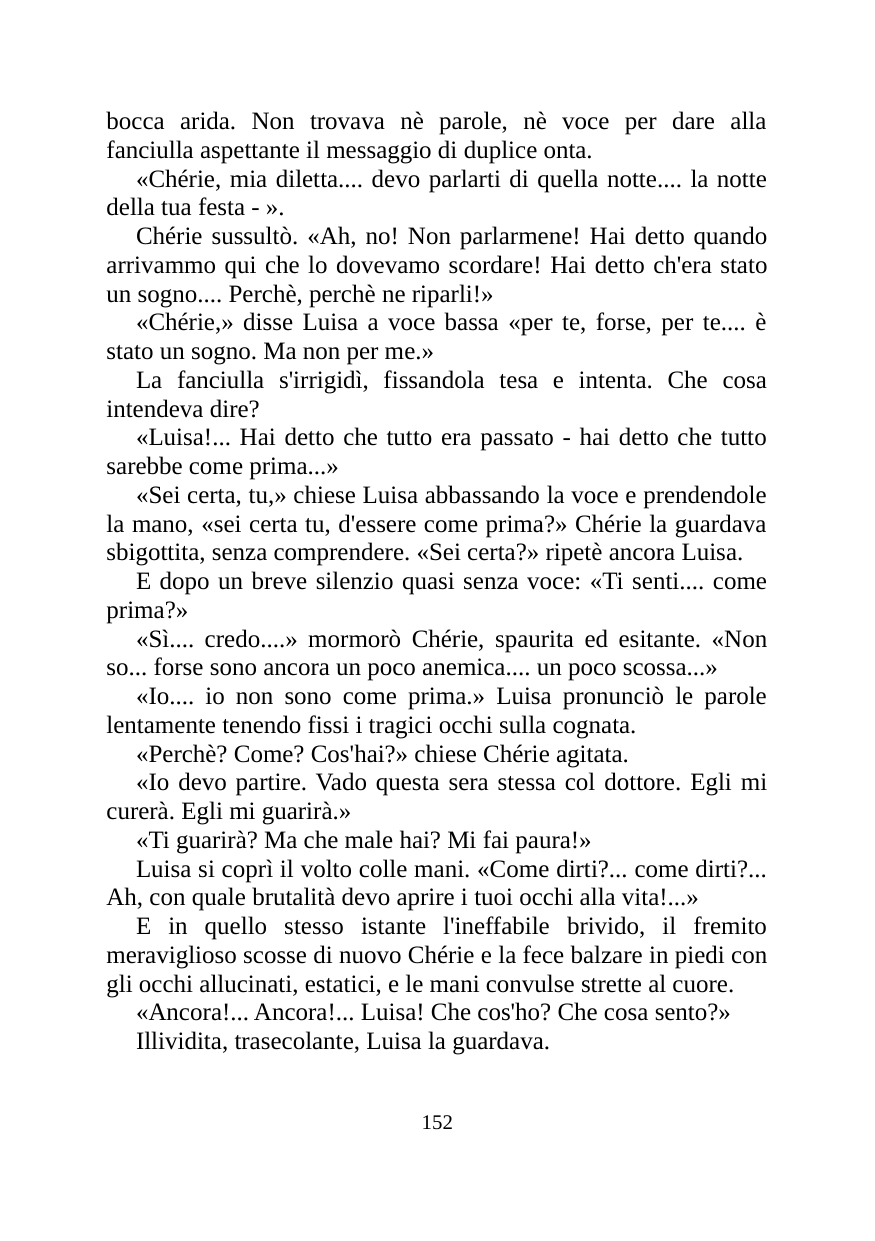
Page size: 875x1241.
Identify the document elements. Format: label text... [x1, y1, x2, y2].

text «Luisa!... Hai detto che tutto era passato - hai detto che tutto sarebbe come prima...» [106, 422, 768, 480]
text Luisa si coprì il volto colle mani. «Come dirti?... come dirti?... Ah, con quale brutalità devo aprire i tuoi occhi alla vita!...» [106, 854, 768, 911]
text E in quello stesso istante l'ineffabile brivido, il fremito meraviglioso scosse di nuovo Chérie e la fece balzare in piedi con gli occhi allucinati, estatici, e le mani convulse strette al cuore. [106, 911, 768, 997]
text bocca arida. Non trovava nè parole, nè voce per dare alla fanciulla aspettante il messaggio di duplice onta. [106, 106, 768, 164]
text E dopo un breve silenzio quasi senza voce: «Ti senti.... come prima?» [106, 566, 768, 624]
text La fanciulla s'irrigidì, fissandola tesa e intenta. Che cosa intendeva dire? [106, 365, 768, 422]
text «Chérie,» disse Luisa a voce bassa «per te, forse, per te.... è stato un sogno. Ma non per me.» [106, 307, 768, 365]
text «Ti guarirà? Ma che male hai? Mi fai paura!» [106, 825, 768, 854]
text «Perchè? Come? Cos'hai?» chiese Chérie agitata. [106, 739, 768, 767]
text Illividita, trasecolante, Luisa la guardava. [106, 1026, 768, 1055]
text Chérie sussultò. «Ah, no! Non parlarmene! Hai detto quando arrivammo qui che lo dovevamo scordare! Hai detto ch'era stato un sogno.... Perchè, perchè ne riparli!» [106, 221, 768, 307]
text «Chérie, mia diletta.... devo parlarti di quella notte.... la notte della tua festa - ». [106, 164, 768, 221]
text «Ancora!... Ancora!... Luisa! Che cos'ho? Che cosa sento?» [106, 997, 768, 1026]
text «Io devo partire. Vado questa sera stessa col dottore. Egli mi curerà. Egli mi guarirà.» [106, 767, 768, 825]
text «Sei certa, tu,» chiese Luisa abbassando la voce e prendendole la mano, «sei certa tu, d'essere come prima?» Chérie la guardava sbigottita, senza comprendere. «Sei certa?» ripetè ancora Luisa. [106, 480, 768, 566]
text «Sì.... credo....» mormorò Chérie, spaurita ed esitante. «Non so... forse sono ancora un poco anemica.... un poco scossa...» [106, 624, 768, 681]
text «Io.... io non sono come prima.» Luisa pronunciò le parole lentamente tenendo fissi i tragici occhi sulla cognata. [106, 681, 768, 739]
